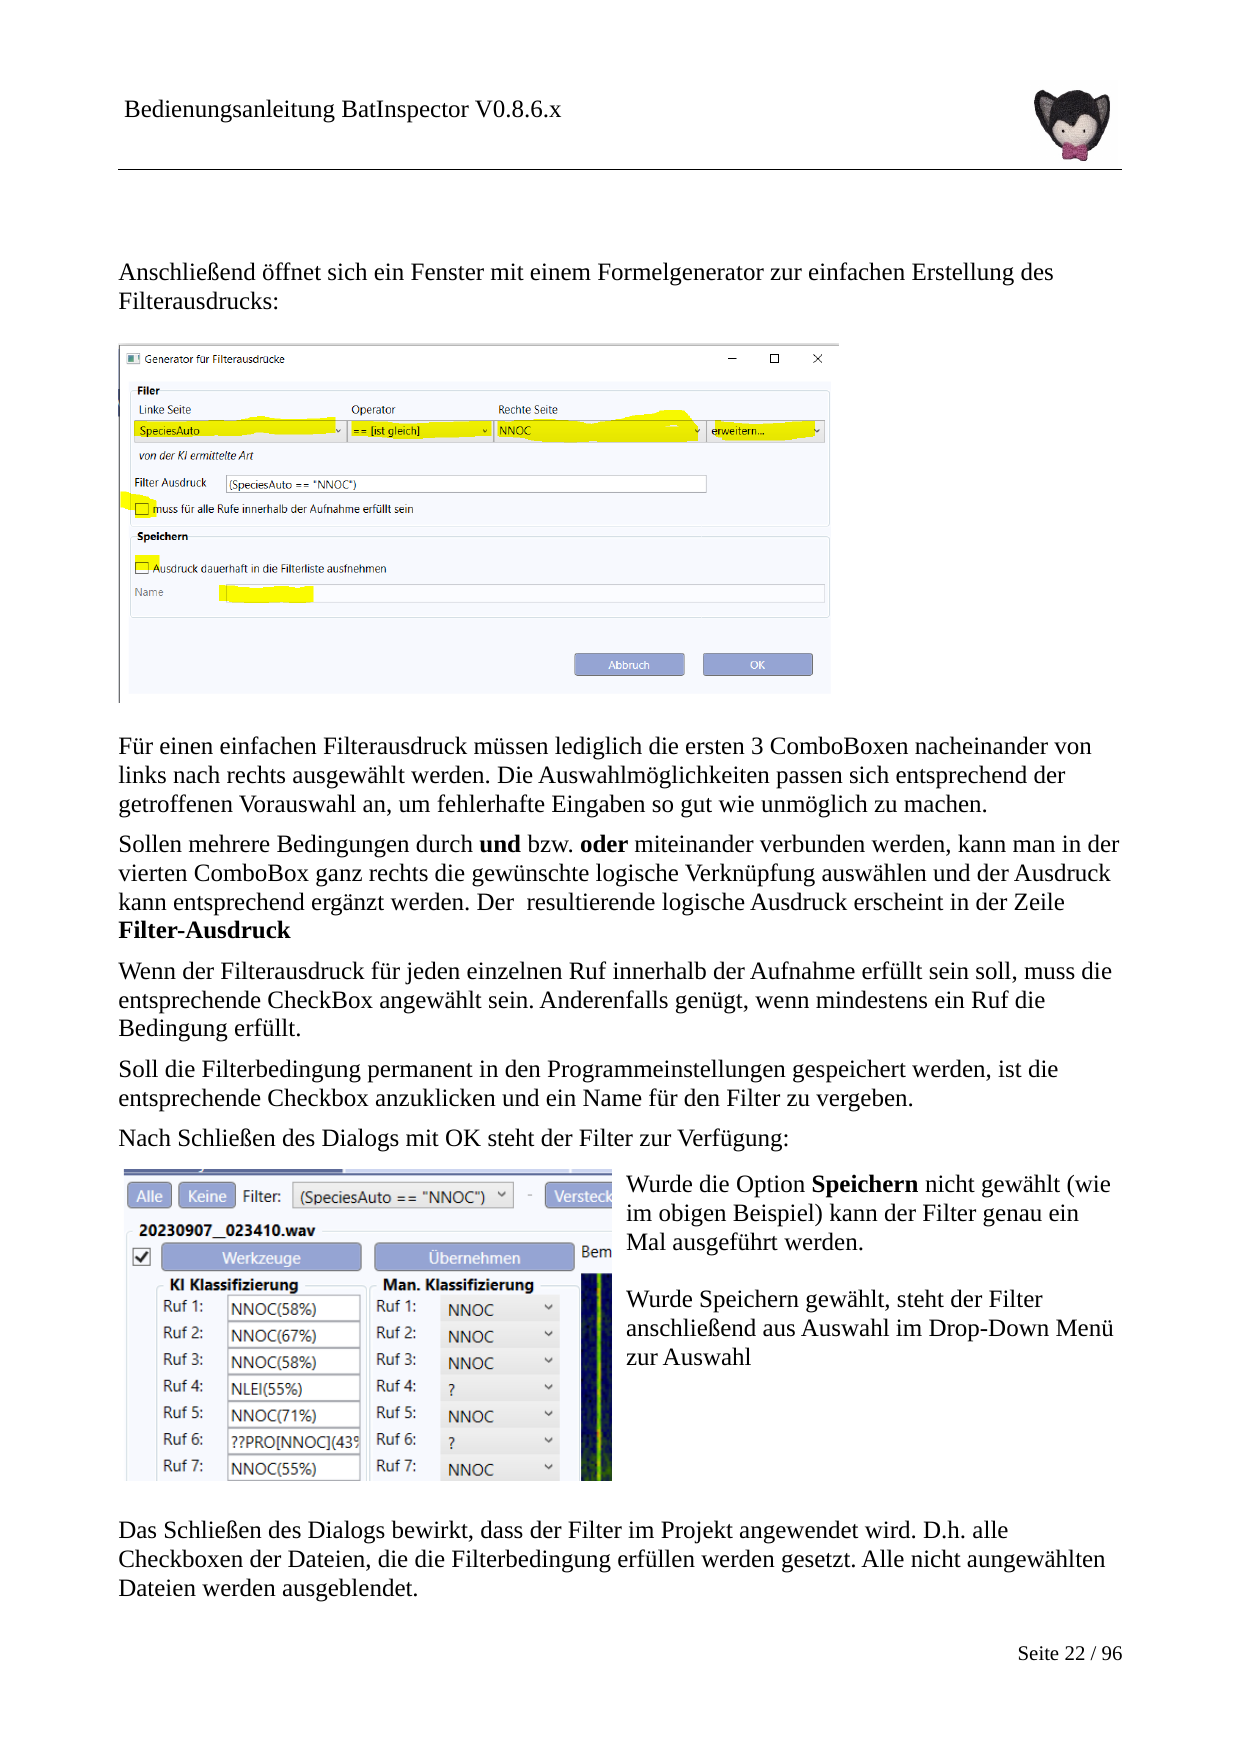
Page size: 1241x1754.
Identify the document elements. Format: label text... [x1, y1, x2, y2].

text Das Schließen des Dialogs bewirkt, dass der Filter im Projekt angewendet wird. D.h. alle Checkboxen der Dateien, die die Filterbedingung erfüllen werden gesetzt. Alle nicht aungewählten Dateien werden ausgeblendet. [118, 1516, 1122, 1602]
picture [118, 343, 839, 703]
table_header Wurde die Option Speichern nicht gewählt (wie im obigen Beispiel) kann der Filter genau ein Mal ausgeführt werden. Wurde Speichern gewählt, steht der Filter anschließend aus Auswahl im Drop-Down Menü zur Auswahl [620, 1164, 1122, 1487]
text Soll die Filterbedingung permanent in den Programmeinstellungen gespeichert werden, ist die entsprechende Checkbox anzuklicken und ein Name für den Filter zu vergeben. [118, 1054, 1122, 1111]
text Anschließend öffnet sich ein Fenster mit einem Formelgenerator zur einfachen Erstellung des Filterausdrucks: [118, 257, 1122, 314]
picture [1030, 80, 1119, 169]
text Nach Schließen des Dialogs mit OK steht der Filter zur Verfügung: [118, 1123, 1122, 1152]
table_header [118, 1164, 620, 1487]
picture [123, 1169, 612, 1481]
text Wenn der Filterausdruck für jeden einzelnen Ruf innerhalb der Aufnahme erfüllt sein soll, muss die entsprechende CheckBox angewählt sein. Anderenfalls genügt, wenn mindestens ein Ruf die Bedingung erfüllt. [118, 956, 1122, 1042]
text Sollen mehrere Bedingungen durch und bzw. oder miteinander verbunden werden, kann man in der vierten ComboBox ganz rechts die gewünschte logische Verknüpfung auswählen und der Ausdruck kann entsprechend ergänzt werden. Der resultierende logische Ausdruck erscheint in der Zeile Filter-Ausdruck [118, 829, 1122, 944]
text Für einen einfachen Filterausdruck müssen lediglich die ersten 3 ComboBoxen nacheinander von links nach rechts ausgewählt werden. Die Auswahlmöglichkeiten passen sich entsprechend der getroffenen Vorauswahl an, um fehlerhafte Eingaben so gut wie unmöglich zu machen. [118, 731, 1122, 817]
